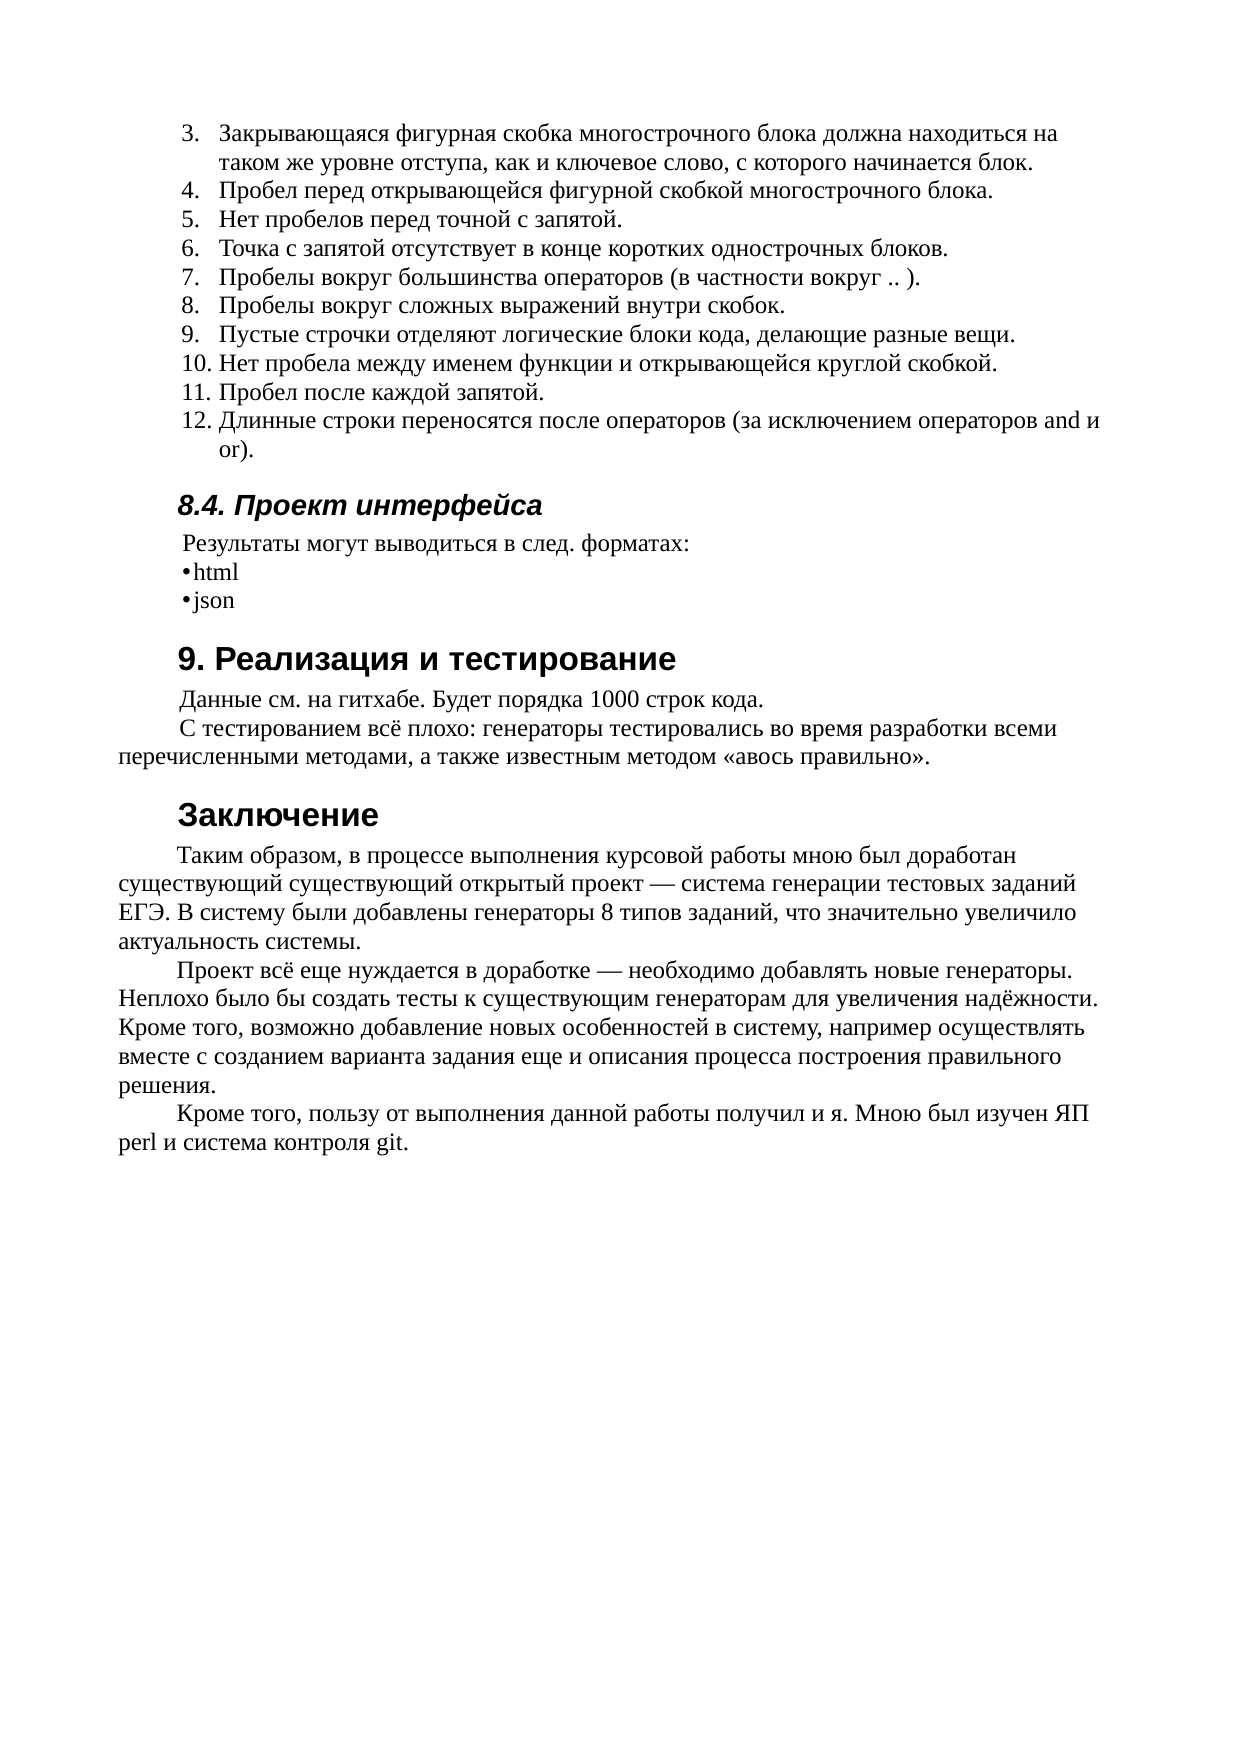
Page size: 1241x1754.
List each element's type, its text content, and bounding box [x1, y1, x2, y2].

list Пробелы вокруг большинства операторов (в частности вокруг .. ). [181, 262, 1122, 291]
list Длинные строки переносятся после операторов (за исключением операторов and и or). [181, 406, 1122, 463]
list Пробел перед открывающейся фигурной скобкой многострочного блока. [181, 176, 1122, 204]
list Нет пробела между именем функции и открывающейся круглой скобкой. [181, 348, 1122, 377]
text Проект всё еще нуждается в доработке — необходимо добавлять новые генераторы. Неплохо было бы создать тесты к существующим генераторам для увеличения надёжности. Кроме того, возможно добавление новых особенностей в систему, например осуществлять вместе с созданием варианта задания еще и описания процесса построения правильного решения. [118, 955, 1122, 1098]
subtitle 8.4. Проект интерфейса [177, 488, 1122, 522]
text Таким образом, в процессе выполнения курсовой работы мною был доработан существующий существующий открытый проект — система генерации тестовых заданий ЕГЭ. В систему были добавлены генераторы 8 типов заданий, что значительно увеличило актуальность системы. [118, 840, 1122, 955]
text Данные см. на гитхабе. Будет порядка 1000 строк кода. [118, 684, 1122, 713]
subtitle 9. Реализация и тестирование [177, 639, 1122, 678]
list Закрывающаяся фигурная скобка многострочного блока должна находиться на таком же уровне отступа, как и ключевое слово, с которого начинается блок. [181, 118, 1122, 176]
list Пустые строчки отделяют логические блоки кода, делающие разные вещи. [181, 319, 1122, 348]
list html [118, 557, 1122, 585]
text С тестированием всё плохо: генераторы тестировались во время разработки всеми перечисленными методами, а также известным методом «авось правильно». [118, 713, 1122, 770]
list json [118, 585, 1122, 614]
list Пробел после каждой запятой. [181, 377, 1122, 406]
subtitle Заключение [177, 795, 1122, 833]
text Кроме того, пользу от выполнения данной работы получил и я. Мною был изучен ЯП perl и система контроля git. [118, 1098, 1122, 1156]
list Нет пробелов перед точной с запятой. [181, 204, 1122, 233]
list Пробелы вокруг сложных выражений внутри скобок. [181, 291, 1122, 319]
text Результаты могут выводиться в след. форматах: [118, 528, 1122, 557]
list Точка с запятой отсутствует в конце коротких однострочных блоков. [181, 233, 1122, 262]
